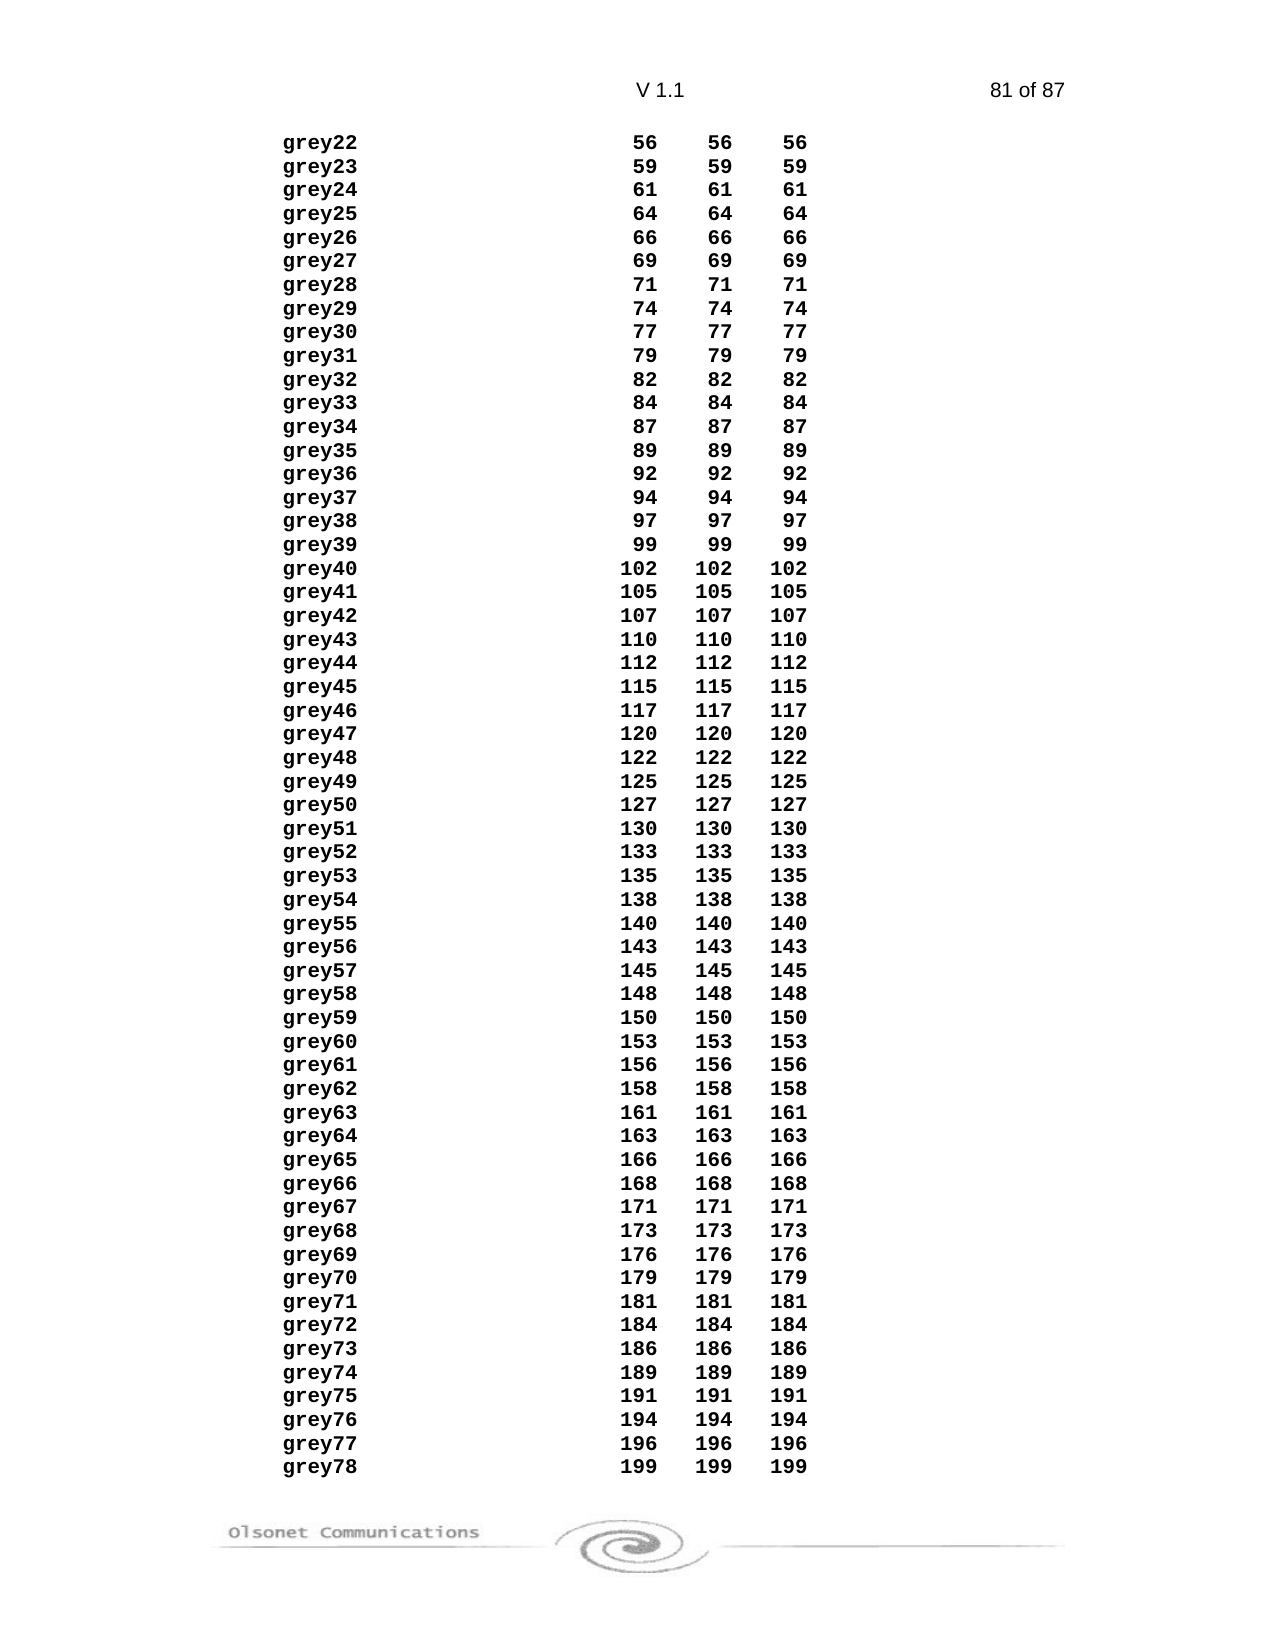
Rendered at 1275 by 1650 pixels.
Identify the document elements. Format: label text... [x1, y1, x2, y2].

text grey69 176 176 176 [282, 1243, 1065, 1267]
text grey74 189 189 189 [282, 1362, 1065, 1385]
text grey65 166 166 166 [282, 1149, 1065, 1173]
text grey63 161 161 161 [282, 1102, 1065, 1125]
text grey43 110 110 110 [282, 629, 1065, 652]
text grey38 97 97 97 [282, 511, 1065, 534]
picture [210, 1504, 1065, 1596]
text grey71 181 181 181 [282, 1291, 1065, 1314]
text grey77 196 196 196 [282, 1433, 1065, 1456]
text grey25 64 64 64 [282, 203, 1065, 227]
text grey22 56 56 56 [282, 132, 1065, 156]
text grey62 158 158 158 [282, 1078, 1065, 1102]
text grey56 143 143 143 [282, 936, 1065, 960]
text grey42 107 107 107 [282, 605, 1065, 629]
text grey41 105 105 105 [282, 581, 1065, 605]
text grey50 127 127 127 [282, 794, 1065, 818]
text grey73 186 186 186 [282, 1338, 1065, 1362]
text grey44 112 112 112 [282, 652, 1065, 676]
text grey52 133 133 133 [282, 842, 1065, 865]
text grey68 173 173 173 [282, 1220, 1065, 1243]
text grey60 153 153 153 [282, 1031, 1065, 1054]
text grey46 117 117 117 [282, 700, 1065, 723]
text grey55 140 140 140 [282, 912, 1065, 936]
text grey45 115 115 115 [282, 676, 1065, 700]
text grey29 74 74 74 [282, 298, 1065, 321]
text grey61 156 156 156 [282, 1054, 1065, 1078]
text grey66 168 168 168 [282, 1173, 1065, 1196]
text grey48 122 122 122 [282, 747, 1065, 771]
text grey47 120 120 120 [282, 723, 1065, 747]
text grey28 71 71 71 [282, 274, 1065, 298]
text grey39 99 99 99 [282, 534, 1065, 558]
text grey67 171 171 171 [282, 1196, 1065, 1220]
text grey35 89 89 89 [282, 439, 1065, 463]
text grey72 184 184 184 [282, 1314, 1065, 1338]
text grey70 179 179 179 [282, 1267, 1065, 1291]
text grey51 130 130 130 [282, 818, 1065, 842]
text grey64 163 163 163 [282, 1125, 1065, 1149]
text grey57 145 145 145 [282, 960, 1065, 983]
text grey37 94 94 94 [282, 487, 1065, 511]
text grey36 92 92 92 [282, 463, 1065, 487]
text grey75 191 191 191 [282, 1385, 1065, 1409]
text grey54 138 138 138 [282, 889, 1065, 912]
text grey32 82 82 82 [282, 369, 1065, 392]
text grey40 102 102 102 [282, 558, 1065, 581]
text grey49 125 125 125 [282, 771, 1065, 794]
text grey27 69 69 69 [282, 250, 1065, 274]
text grey53 135 135 135 [282, 865, 1065, 889]
text grey23 59 59 59 [282, 156, 1065, 179]
text grey33 84 84 84 [282, 392, 1065, 416]
text grey26 66 66 66 [282, 227, 1065, 250]
text grey31 79 79 79 [282, 345, 1065, 369]
text grey58 148 148 148 [282, 983, 1065, 1007]
text grey59 150 150 150 [282, 1007, 1065, 1031]
text grey76 194 194 194 [282, 1409, 1065, 1433]
text grey24 61 61 61 [282, 179, 1065, 203]
text grey34 87 87 87 [282, 416, 1065, 439]
text grey30 77 77 77 [282, 321, 1065, 345]
text grey78 199 199 199 [282, 1456, 1065, 1480]
